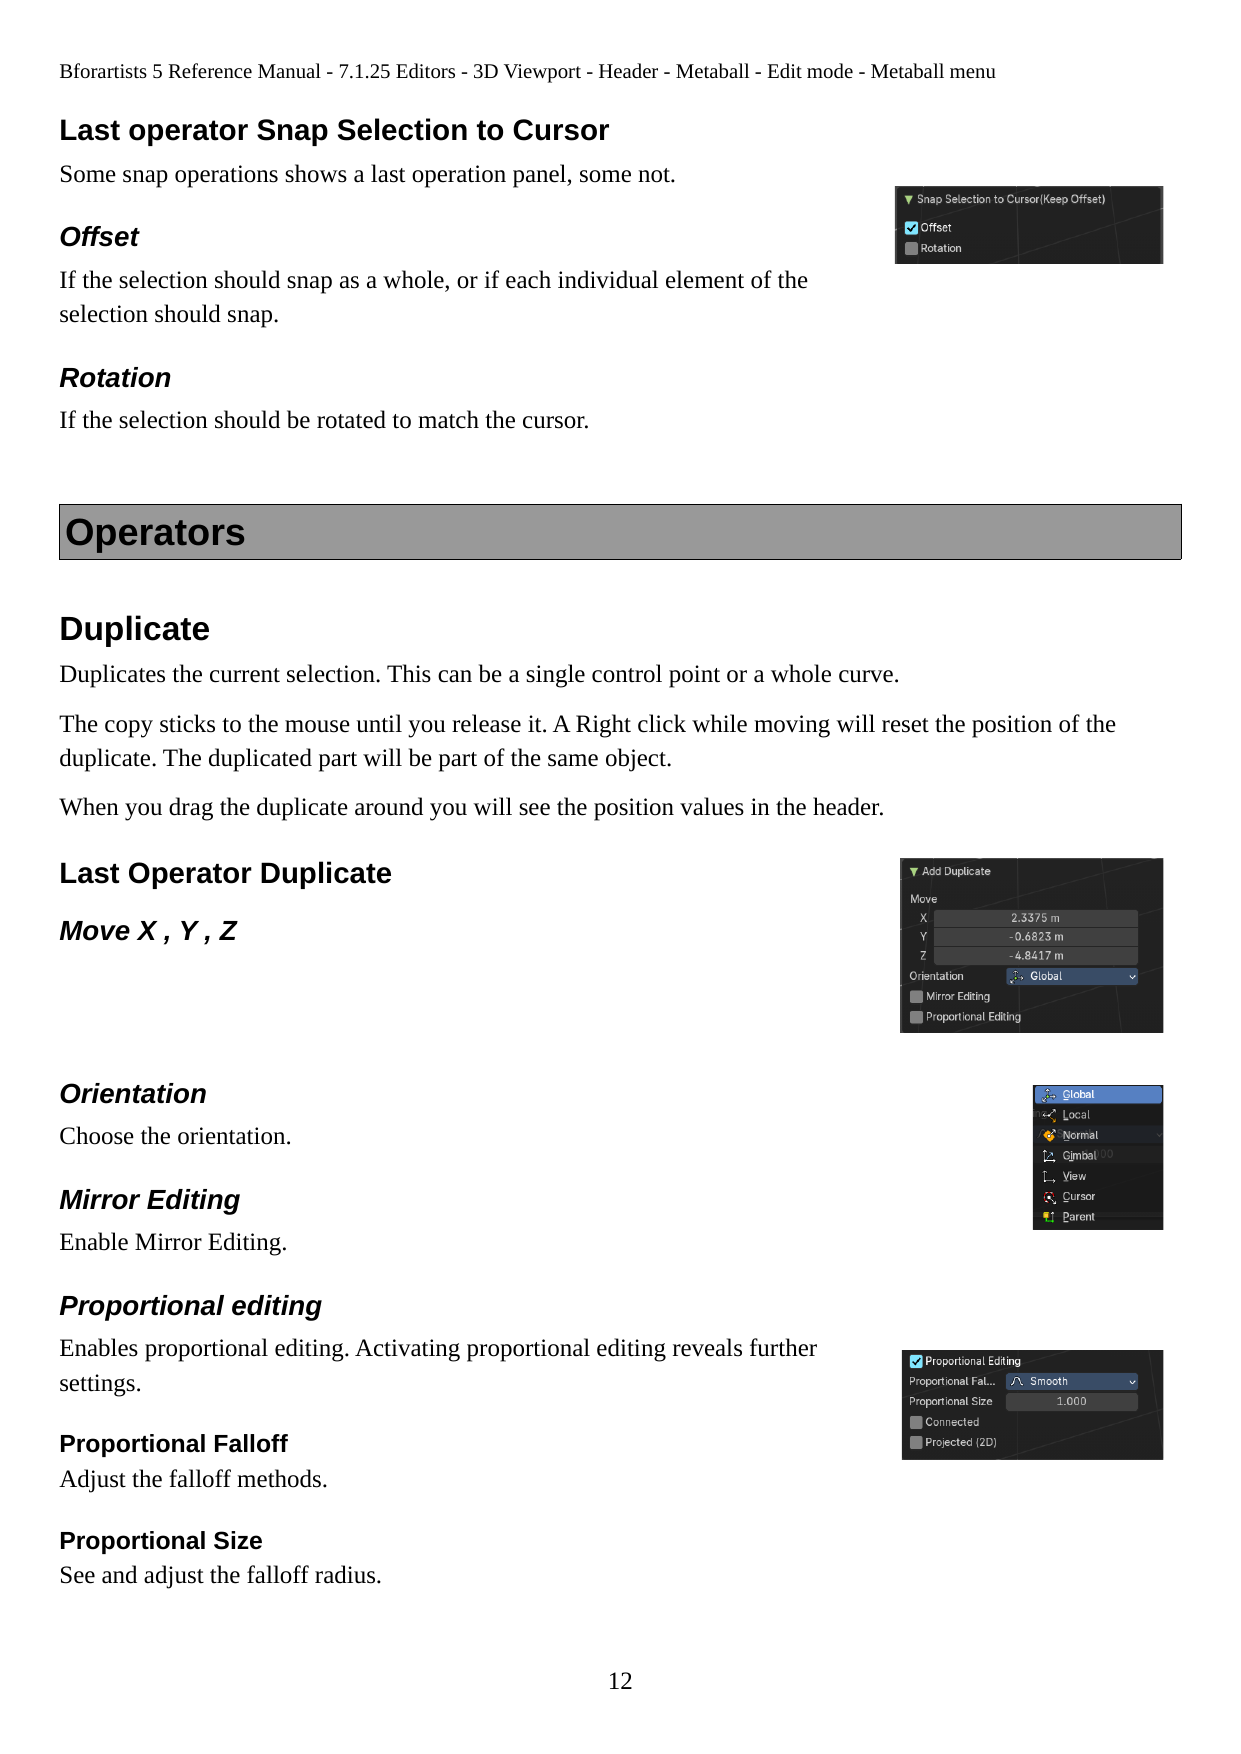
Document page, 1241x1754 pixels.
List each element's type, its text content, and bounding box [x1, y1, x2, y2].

subtitle Last operator Snap Selection to Cursor [59, 113, 1181, 147]
text The copy sticks to the mouse until you release it. A Right click while moving will reset the position of the duplicate. The duplicated part will be part of the same object. [59, 709, 1181, 772]
text Duplicates the current selection. This can be a single control point or a whole curve. [59, 659, 1181, 688]
picture [1032, 1085, 1164, 1230]
picture [894, 186, 1164, 264]
subtitle Move X , Y , Z [59, 914, 900, 946]
subtitle Rotation [59, 361, 1181, 393]
subtitle Proportional Falloff [59, 1429, 901, 1458]
picture [901, 1350, 1164, 1460]
text Choose the orientation. [59, 1121, 1032, 1150]
subtitle Last Operator Duplicate [59, 856, 1181, 889]
subtitle Mirror Editing [59, 1183, 1032, 1215]
text [1164, 1121, 1181, 1150]
subtitle [1164, 221, 1181, 252]
text See and adjust the falloff radius. [59, 1561, 1181, 1589]
text Some snap operations shows a last operation panel, some not. [59, 159, 1181, 188]
text If the selection should be rotated to match the cursor. [59, 405, 1181, 434]
subtitle Offset [59, 221, 894, 252]
subtitle [1164, 1183, 1181, 1215]
text When you drag the duplicate around you will see the position values in the header. [59, 792, 1181, 821]
subtitle Proportional Size [59, 1526, 1181, 1554]
picture [900, 858, 1164, 1033]
text Enables proportional editing. Activating proportional editing reveals further settings. [59, 1333, 1181, 1397]
table_header Operators [60, 505, 1181, 559]
subtitle Proportional editing [59, 1289, 1181, 1321]
text Enable Mirror Editing. [59, 1227, 1181, 1256]
subtitle Duplicate [59, 608, 1181, 647]
subtitle [1164, 914, 1181, 946]
text If the selection should snap as a whole, or if each individual element of the selection should snap. [59, 265, 1181, 328]
text Adjust the falloff methods. [59, 1464, 1181, 1493]
subtitle [1164, 1429, 1181, 1458]
subtitle Orientation [59, 1077, 1181, 1109]
